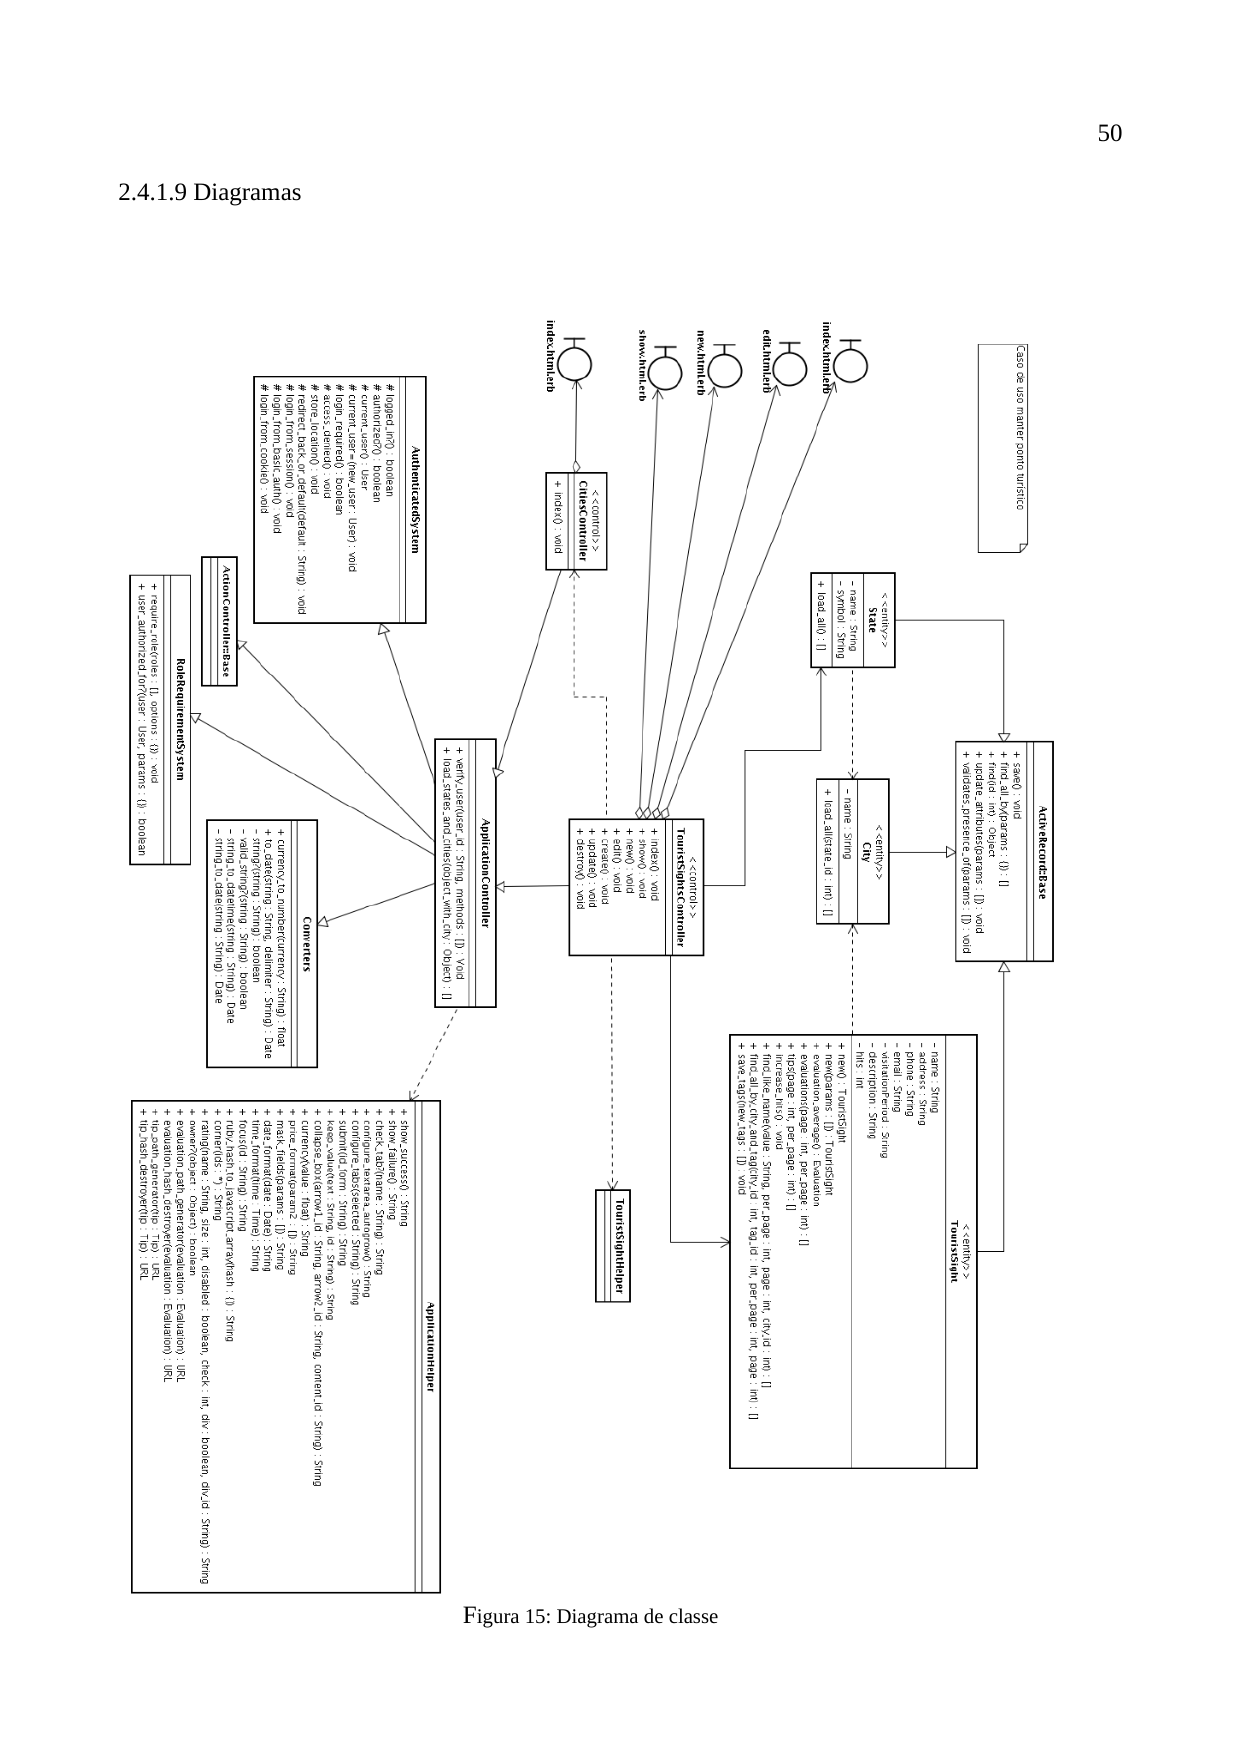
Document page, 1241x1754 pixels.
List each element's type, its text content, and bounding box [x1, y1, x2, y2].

subtitle Diagramas [118, 177, 1122, 206]
picture [123, 313, 1060, 1600]
text Figura 15: Diagrama de classe [122, 1600, 1059, 1628]
